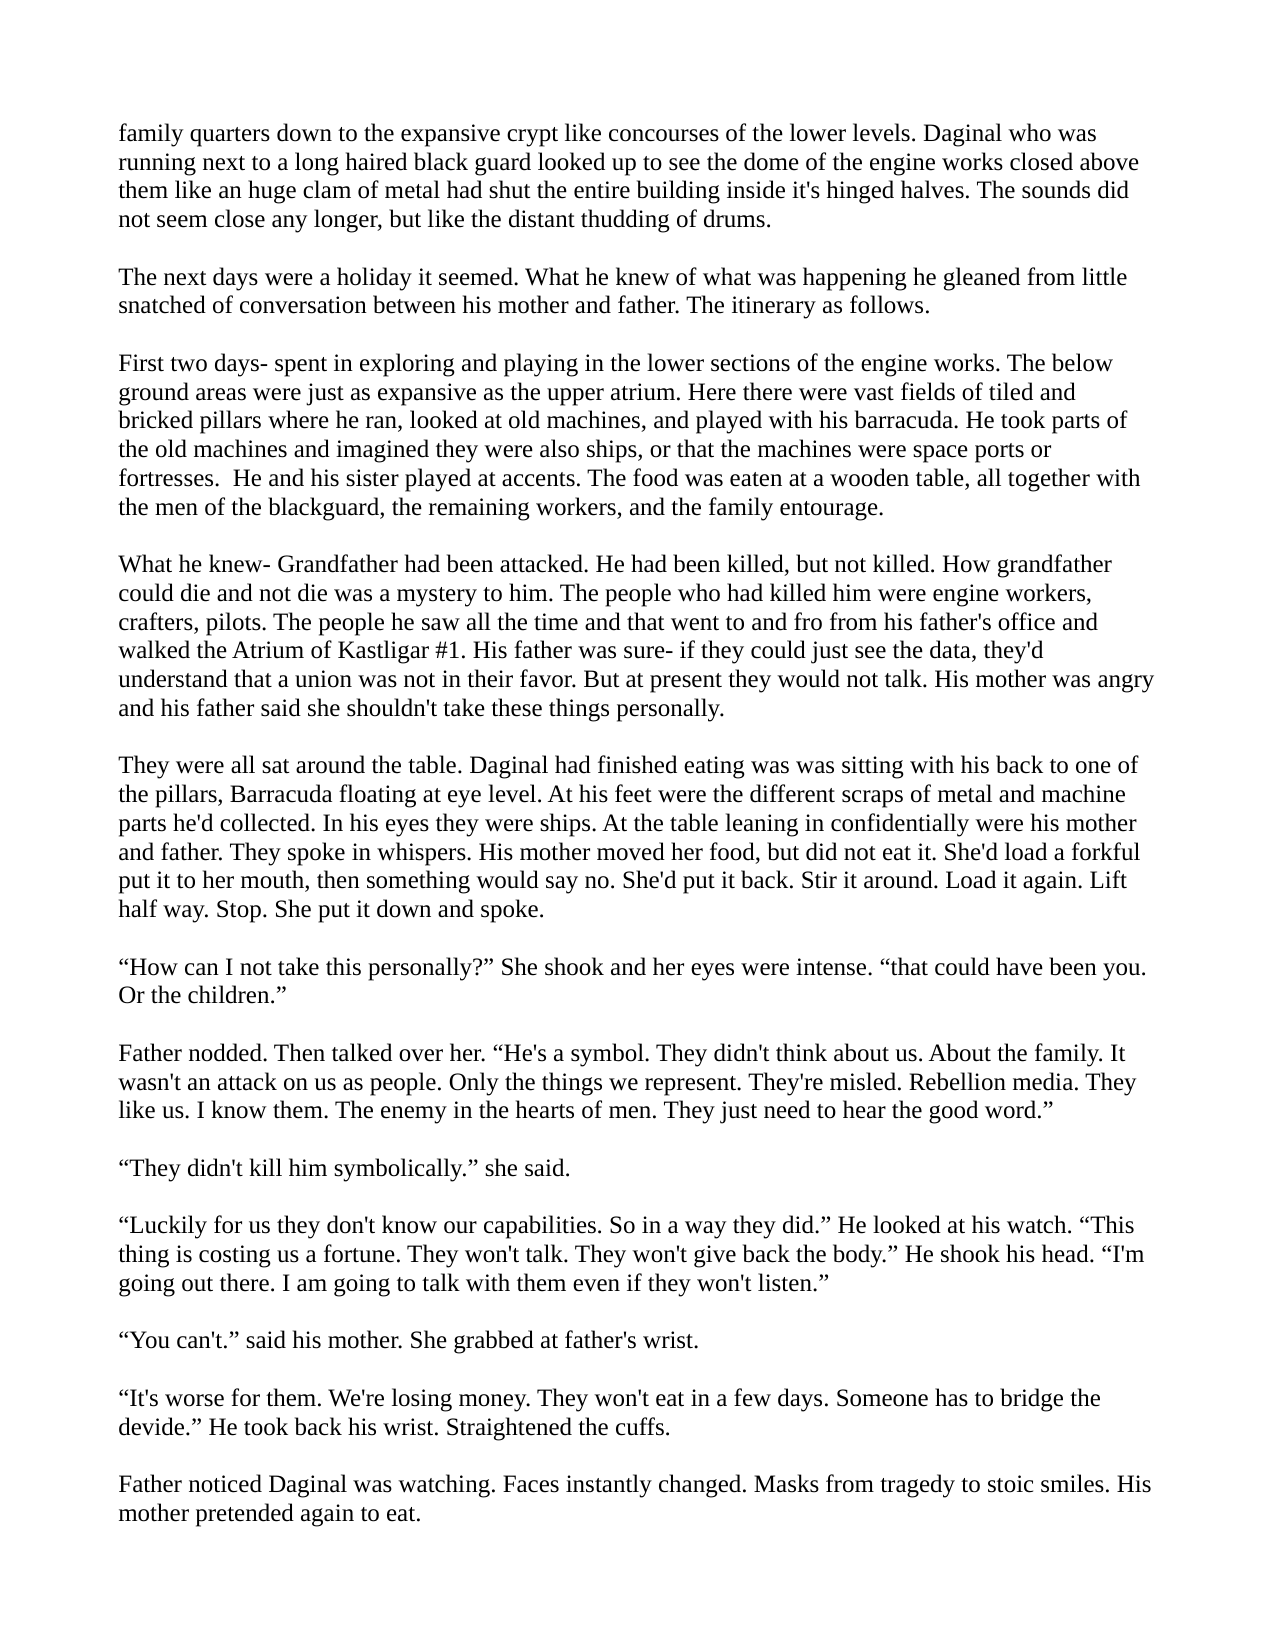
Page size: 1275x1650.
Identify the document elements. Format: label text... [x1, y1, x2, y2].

text Father noticed Daginal was watching. Faces instantly changed. Masks from tragedy to stoic smiles. His mother pretended again to eat. [118, 1469, 1157, 1527]
text They were all sat around the table. Daginal had finished eating was was sitting with his back to one of the pillars, Barracuda floating at eye level. At his feet were the different scraps of metal and machine parts he'd collected. In his eyes they were ships. At the table leaning in confidentially were his mother and father. They spoke in whispers. His mother moved her food, but did not eat it. She'd load a forkful put it to her mouth, then something would say no. She'd put it back. Stir it around. Load it again. Lift half way. Stop. She put it down and spoke. “How can I not take this personally?” She shook and her eyes were intense. “that could have been you. Or the children.” [118, 751, 1157, 1009]
text Father nodded. Then talked over her. “He's a symbol. They didn't think about us. About the family. It wasn't an attack on us as people. Only the things we represent. They're misled. Rebellion media. They like us. I know them. The enemy in the hearts of men. They just need to hear the good word.” [118, 1038, 1157, 1124]
text What he knew- Grandfather had been attacked. He had been killed, but not killed. How grandfather could die and not die was a mystery to him. The people who had killed him were engine workers, crafters, pilots. The people he saw all the time and that went to and fro from his father's office and walked the Atrium of Kastligar #1. His father was sure- if they could just see the data, they'd understand that a union was not in their favor. But at present they would not talk. His mother was angry and his father said she shouldn't take these things personally. [118, 549, 1157, 722]
text family quarters down to the expansive crypt like concourses of the lower levels. Daginal who was running next to a long haired black guard looked up to see the dome of the engine works closed above them like an huge clam of metal had shut the entire building inside it's hinged halves. The sounds did not seem close any longer, but like the distant thudding of drums. [118, 118, 1157, 233]
text The next days were a holiday it seemed. What he knew of what was happening he gleaned from little snatched of conversation between his mother and father. The itinerary as follows. First two days- spent in exploring and playing in the lower sections of the engine works. The below ground areas were just as expansive as the upper atrium. Here there were vast fields of tiled and bricked pillars where he ran, looked at old machines, and played with his barracuda. He took parts of the old machines and imagined they were also ships, or that the machines were space ports or fortresses. He and his sister played at accents. The food was eaten at a wooden table, all together with the men of the blackguard, the remaining workers, and the family entourage. [118, 262, 1157, 521]
text “Luckily for us they don't know our capabilities. So in a way they did.” He looked at his watch. “This thing is costing us a fortune. They won't talk. They won't give back the body.” He shook his head. “I'm going out there. I am going to talk with them even if they won't listen.” “You can't.” said his mother. She grabbed at father's wrist. “It's worse for them. We're losing money. They won't eat in a few days. Someone has to bridge the devide.” He took back his wrist. Straightened the cuffs. [118, 1211, 1157, 1441]
text “They didn't kill him symbolically.” she said. [118, 1153, 1157, 1182]
